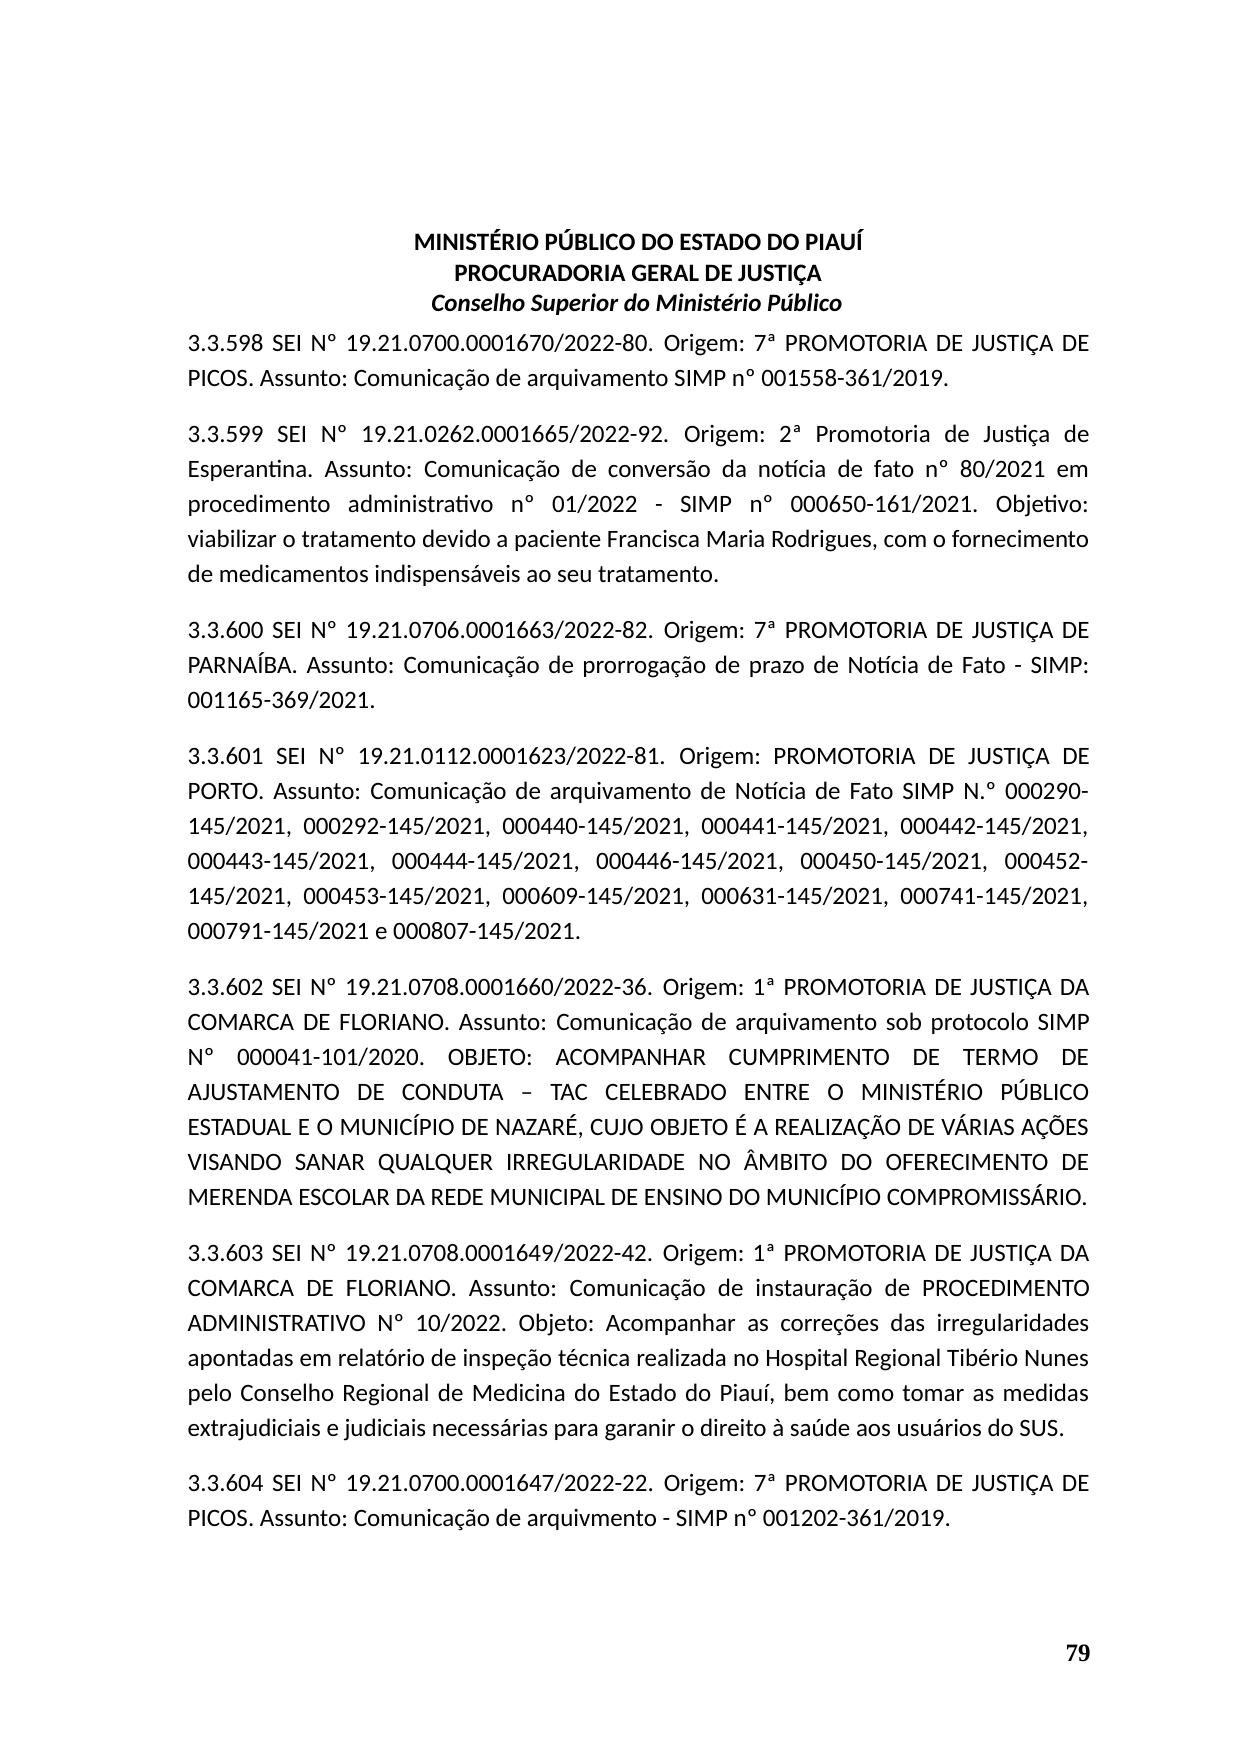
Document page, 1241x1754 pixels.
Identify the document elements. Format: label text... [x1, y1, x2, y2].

text 3.3.598 SEI Nº 19.21.0700.0001670/2022-80. Origem: 7ª PROMOTORIA DE JUSTIÇA DE PICOS. Assunto: Comunicação de arquivamento SIMP nº 001558-361/2019. [187, 327, 1090, 393]
text 3.3.603 SEI Nº 19.21.0708.0001649/2022-42. Origem: 1ª PROMOTORIA DE JUSTIÇA DA COMARCA DE FLORIANO. Assunto: Comunicação de instauração de PROCEDIMENTO ADMINISTRATIVO Nº 10/2022. Objeto: Acompanhar as correções das irregularidades apontadas em relatório de inspeção técnica realizada no Hospital Regional Tibério Nunes pelo Conselho Regional de Medicina do Estado do Piauí, bem como tomar as medidas extrajudiciais e judiciais necessárias para garanir o direito à saúde aos usuários do SUS. [187, 1237, 1090, 1442]
text 3.3.602 SEI Nº 19.21.0708.0001660/2022-36. Origem: 1ª PROMOTORIA DE JUSTIÇA DA COMARCA DE FLORIANO. Assunto: Comunicação de arquivamento sob protocolo SIMP Nº 000041-101/2020. OBJETO: ACOMPANHAR CUMPRIMENTO DE TERMO DE AJUSTAMENTO DE CONDUTA – TAC CELEBRADO ENTRE O MINISTÉRIO PÚBLICO ESTADUAL E O MUNICÍPIO DE NAZARÉ, CUJO OBJETO É A REALIZAÇÃO DE VÁRIAS AÇÕES VISANDO SANAR QUALQUER IRREGULARIDADE NO ÂMBITO DO OFERECIMENTO DE MERENDA ESCOLAR DA REDE MUNICIPAL DE ENSINO DO MUNICÍPIO COMPROMISSÁRIO. [187, 971, 1090, 1211]
text 3.3.600 SEI Nº 19.21.0706.0001663/2022-82. Origem: 7ª PROMOTORIA DE JUSTIÇA DE PARNAÍBA. Assunto: Comunicação de prorrogação de prazo de Notícia de Fato - SIMP: 001165-369/2021. [187, 614, 1090, 715]
text 3.3.599 SEI Nº 19.21.0262.0001665/2022-92. Origem: 2ª Promotoria de Justiça de Esperantina. Assunto: Comunicação de conversão da notícia de fato nº 80/2021 em procedimento administrativo nº 01/2022 - SIMP nº 000650-161/2021. Objetivo: viabilizar o tratamento devido a paciente Francisca Maria Rodrigues, com o fornecimento de medicamentos indispensáveis ao seu tratamento. [187, 418, 1090, 589]
text 3.3.601 SEI Nº 19.21.0112.0001623/2022-81. Origem: PROMOTORIA DE JUSTIÇA DE PORTO. Assunto: Comunicação de arquivamento de Notícia de Fato SIMP N.º 000290-145/2021, 000292-145/2021, 000440-145/2021, 000441-145/2021, 000442-145/2021, 000443-145/2021, 000444-145/2021, 000446-145/2021, 000450-145/2021, 000452-145/2021, 000453-145/2021, 000609-145/2021, 000631-145/2021, 000741-145/2021, 000791-145/2021 e 000807-145/2021. [187, 740, 1090, 946]
text 3.3.604 SEI Nº 19.21.0700.0001647/2022-22. Origem: 7ª PROMOTORIA DE JUSTIÇA DE PICOS. Assunto: Comunicação de arquivmento - SIMP nº 001202-361/2019. [187, 1467, 1090, 1533]
